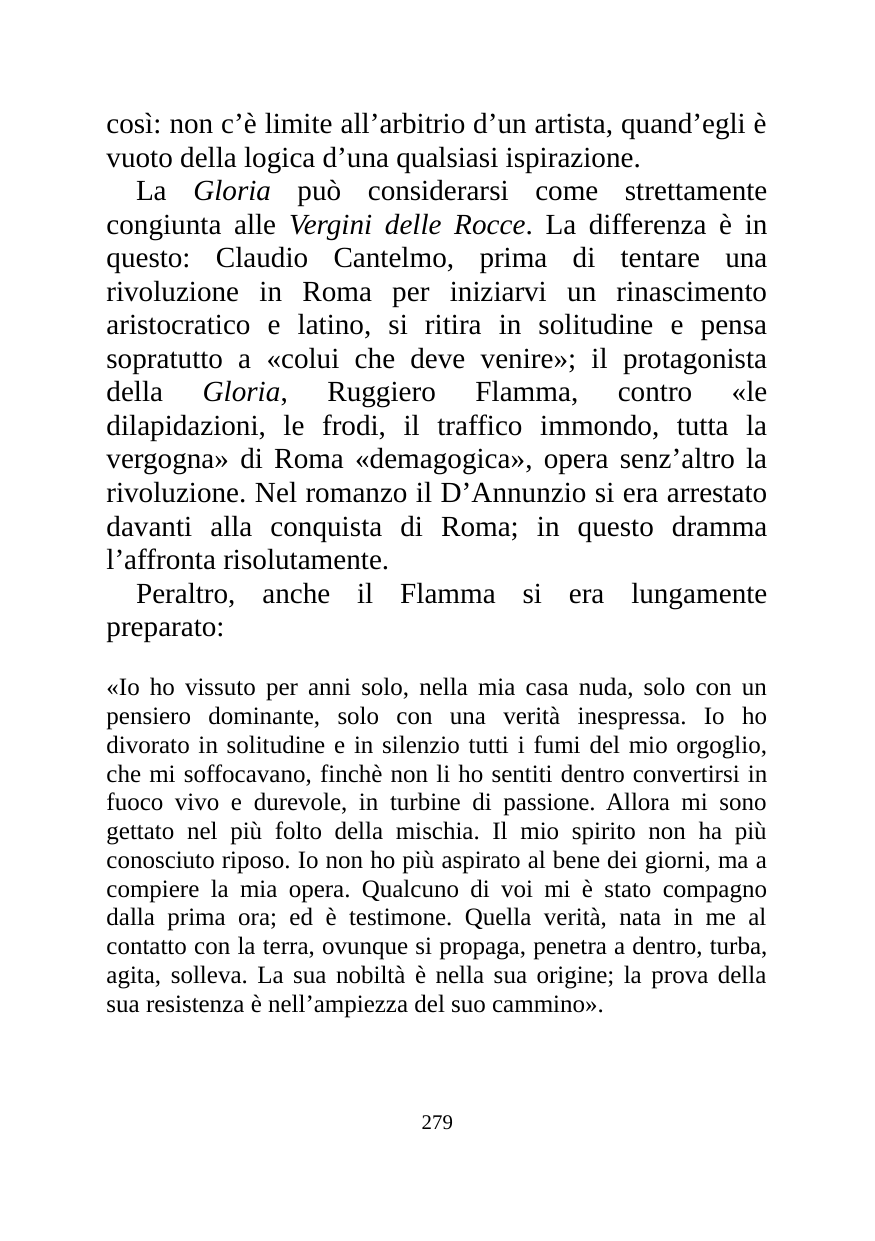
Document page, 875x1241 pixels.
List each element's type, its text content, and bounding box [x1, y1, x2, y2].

text La Gloria può considerarsi come strettamente congiunta alle Vergini delle Rocce. La differenza è in questo: Claudio Cantelmo, prima di tentare una rivoluzione in Roma per iniziarvi un rinascimento aristocratico e latino, si ritira in solitudine e pensa sopratutto a «colui che deve venire»; il protagonista della Gloria, Ruggiero Flamma, contro «le dilapidazioni, le frodi, il traffico immondo, tutta la vergogna» di Roma «demagogica», opera senz’altro la rivoluzione. Nel romanzo il D’Annunzio si era arrestato davanti alla conquista di Roma; in questo dramma l’affronta risolutamente. [106, 173, 768, 576]
text «Io ho vissuto per anni solo, nella mia casa nuda, solo con un pensiero dominante, solo con una verità inespressa. Io ho divorato in solitudine e in silenzio tutti i fumi del mio orgoglio, che mi soffocavano, finchè non li ho sentiti dentro convertirsi in fuoco vivo e durevole, in turbine di passione. Allora mi sono gettato nel più folto della mischia. Il mio spirito non ha più conosciuto riposo. Io non ho più aspirato al bene dei giorni, ma a compiere la mia opera. Qualcuno di voi mi è stato compagno dalla prima ora; ed è testimone. Quella verità, nata in me al contatto con la terra, ovunque si propaga, penetra a dentro, turba, agita, solleva. La sua nobiltà è nella sua origine; la prova della sua resistenza è nell’ampiezza del suo cammino». [106, 672, 768, 1017]
text così: non c’è limite all’arbitrio d’un artista, quand’egli è vuoto della logica d’una qualsiasi ispirazione. [106, 106, 768, 173]
text Peraltro, anche il Flamma si era lungamente preparato: [106, 576, 768, 643]
